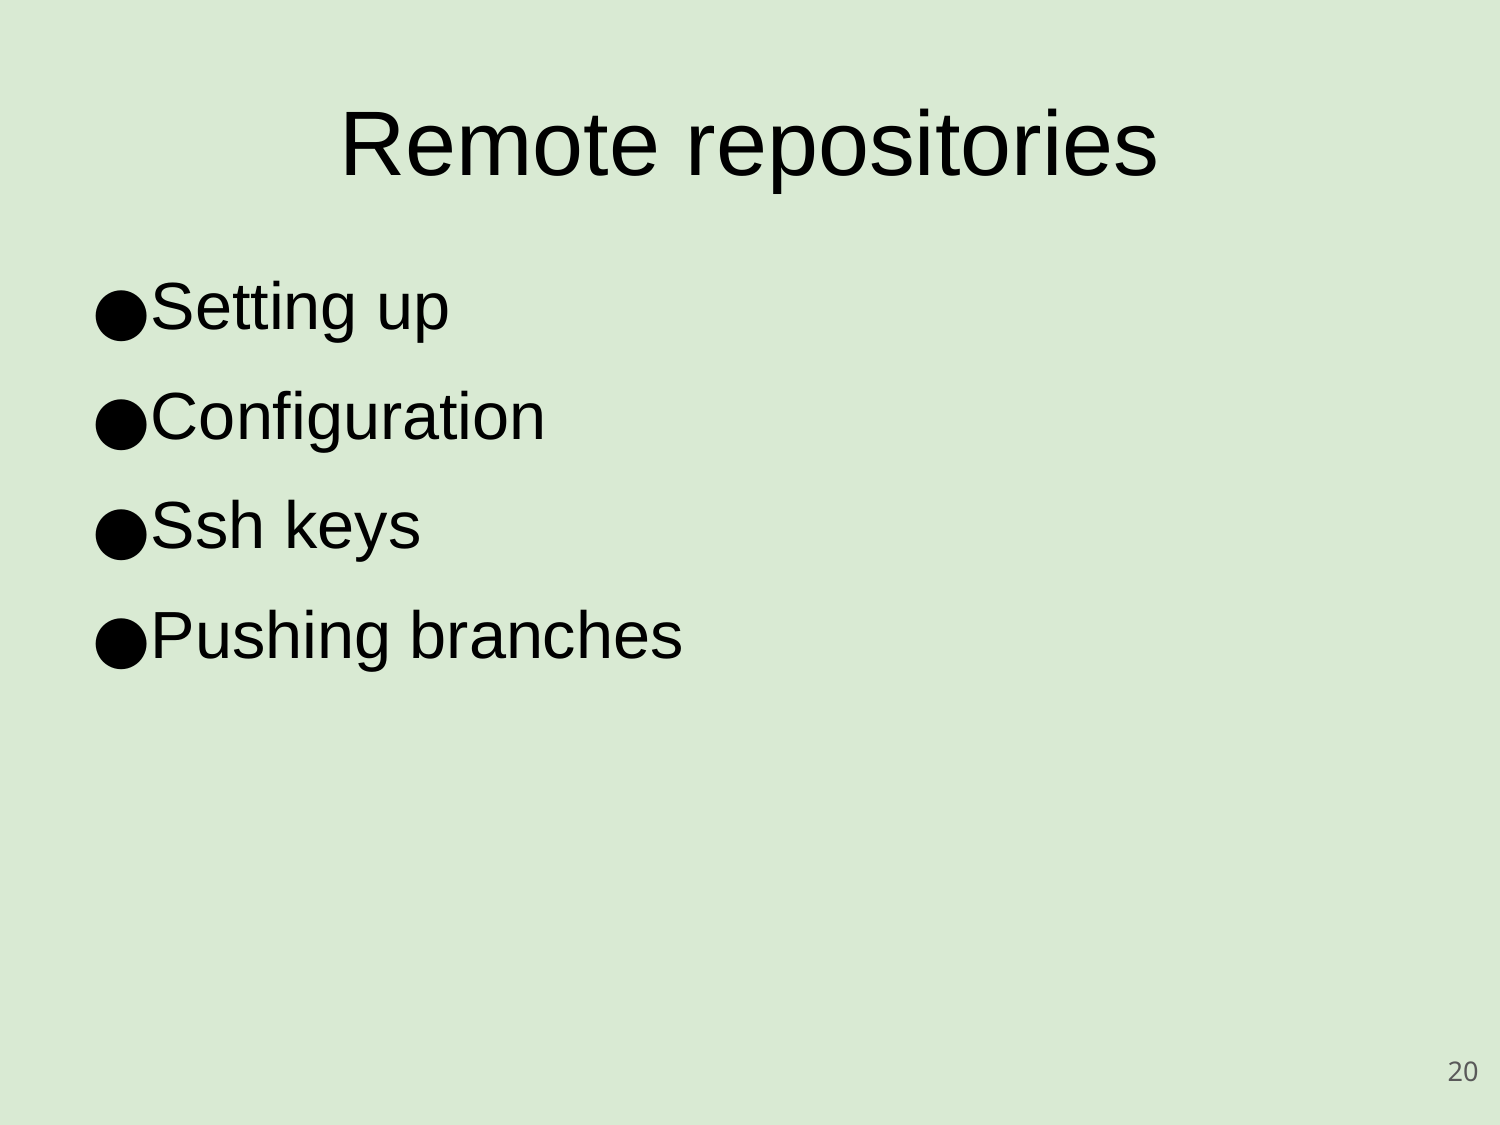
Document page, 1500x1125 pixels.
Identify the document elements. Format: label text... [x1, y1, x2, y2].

text_box Setting up Configuration Ssh keys Pushing branches [74, 263, 1425, 916]
text_box Remote repositories [74, 44, 1425, 233]
slide_number [1403, 1038, 1494, 1125]
